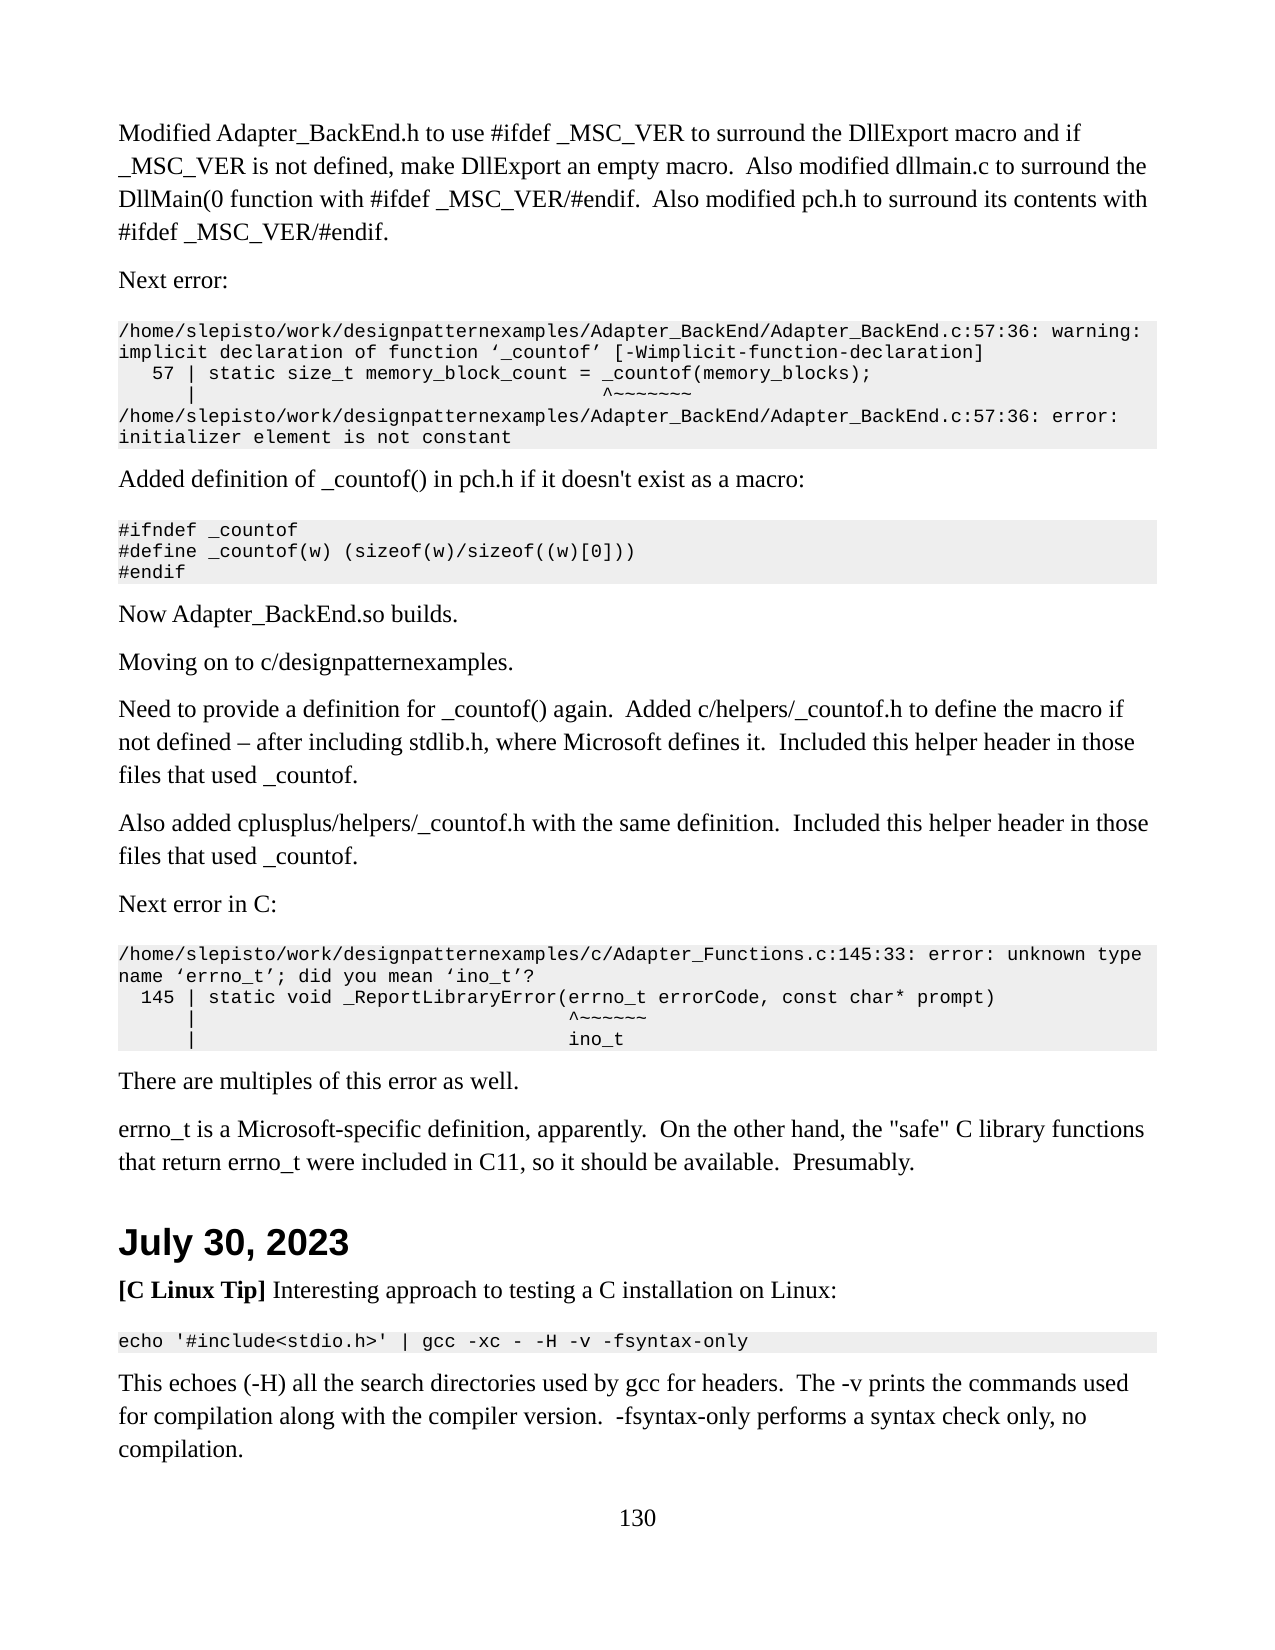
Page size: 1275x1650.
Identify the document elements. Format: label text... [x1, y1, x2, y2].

text #endif [118, 563, 1157, 584]
text echo '#include<stdio.h>' | gcc -xc - -H -v -fsyntax-only [118, 1332, 1157, 1353]
text /home/slepisto/work/designpatternexamples/Adapter_BackEnd/Adapter_BackEnd.c:57:36: warning: implicit declaration of function ‘_countof’ [-Wimplicit-function-declaration] [118, 321, 1157, 364]
text Next error in C: [118, 889, 1157, 917]
text 57 | static size_t memory_block_count = _countof(memory_blocks); [118, 364, 1157, 385]
text Modified Adapter_BackEnd.h to use #ifdef _MSC_VER to surround the DllExport macro and if _MSC_VER is not defined, make DllExport an empty macro. Also modified dllmain.c to surround the DllMain(0 function with #ifdef _MSC_VER/#endif. Also modified pch.h to surround its contents with #ifdef _MSC_VER/#endif. [118, 118, 1157, 246]
text 145 | static void _ReportLibraryError(errno_t errorCode, const char* prompt) [118, 988, 1157, 1009]
text /home/slepisto/work/designpatternexamples/c/Adapter_Functions.c:145:33: error: unknown type name ‘errno_t’; did you mean ‘ino_t’? [118, 945, 1157, 988]
text There are multiples of this error as well. [118, 1066, 1157, 1095]
text Moving on to c/designpatternexamples. [118, 647, 1157, 676]
text | ino_t [118, 1030, 1157, 1051]
text Next error: [118, 265, 1157, 293]
text | ^~~~~~~ [118, 1009, 1157, 1030]
text #define _countof(w) (sizeof(w)/sizeof((w)[0])) [118, 542, 1157, 563]
text | ^~~~~~~~ [118, 385, 1157, 406]
text /home/slepisto/work/designpatternexamples/Adapter_BackEnd/Adapter_BackEnd.c:57:36: error: initializer element is not constant [118, 406, 1157, 449]
text This echoes (-H) all the search directories used by gcc for headers. The -v prints the commands used for compilation along with the compiler version. -fsyntax-only performs a syntax check only, no compilation. [118, 1368, 1157, 1463]
text Also added cplusplus/helpers/_countof.h with the same definition. Included this helper header in those files that used _countof. [118, 808, 1157, 870]
text errno_t is a Microsoft-specific definition, apparently. On the other hand, the "safe" C library functions that return errno_t were included in C11, so it should be available. Presumably. [118, 1114, 1157, 1176]
text Now Adapter_BackEnd.so builds. [118, 599, 1157, 628]
subtitle July 30, 2023 [118, 1220, 1157, 1263]
text #ifndef _countof [118, 520, 1157, 542]
text Added definition of _countof() in pch.h if it doesn't exist as a macro: [118, 464, 1157, 493]
text [C Linux Tip] Interesting approach to testing a C installation on Linux: [118, 1275, 1157, 1304]
text Need to provide a definition for _countof() again. Added c/helpers/_countof.h to define the macro if not defined – after including stdlib.h, where Microsoft defines it. Included this helper header in those files that used _countof. [118, 694, 1157, 789]
